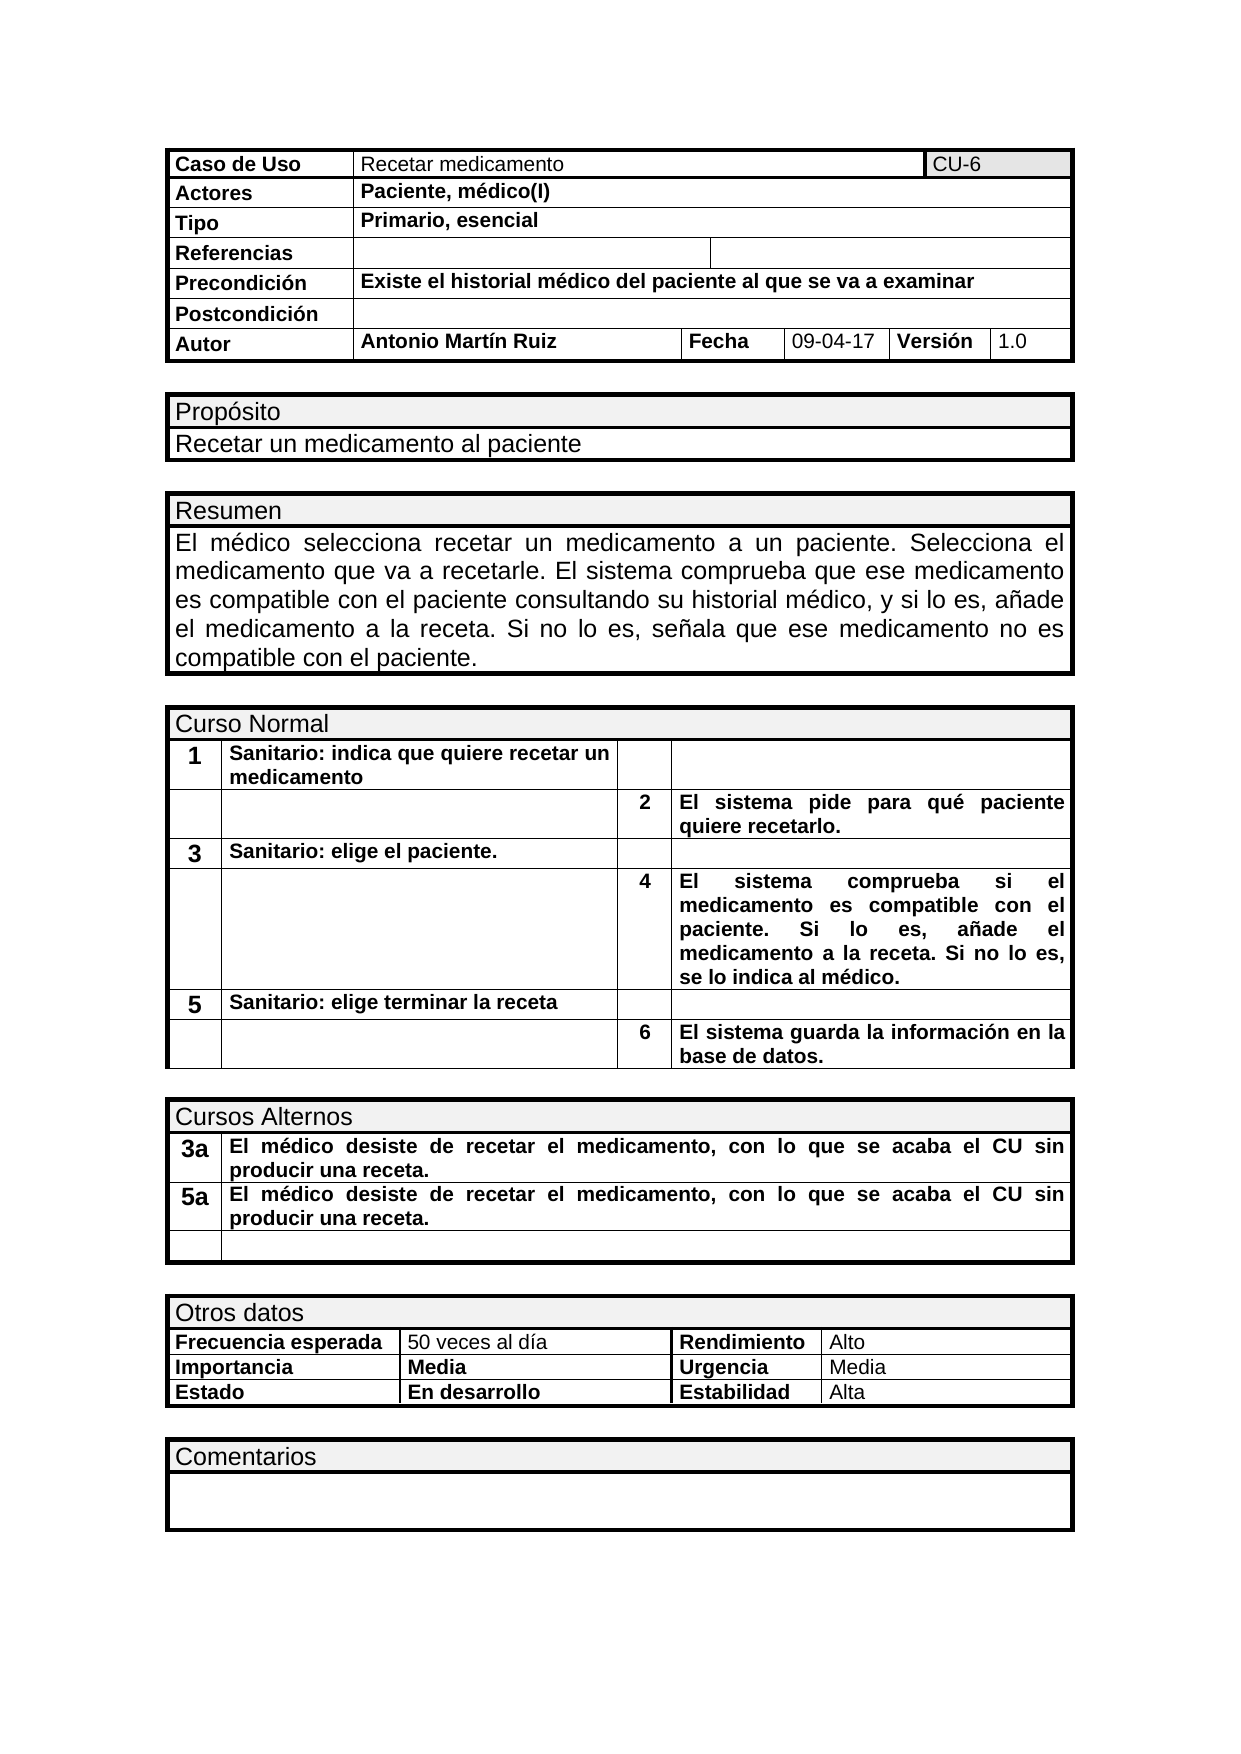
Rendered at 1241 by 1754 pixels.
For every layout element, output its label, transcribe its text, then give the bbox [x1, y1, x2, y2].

table_cell [170, 790, 221, 838]
table_cell [354, 299, 1070, 328]
table_header Recetar medicamento [354, 152, 923, 176]
table_header Curso Normal [170, 710, 1070, 738]
table_cell Frecuencia esperada [170, 1330, 399, 1354]
table_cell El médico selecciona recetar un medicamento a un paciente. Selecciona el medicamento que va a recetarle. El sistema comprueba que ese medicamento es compatible con el paciente consultando su historial médico, y si lo es, añade el medicamento a la receta. Si no lo es, señala que ese medicamento no es compatible con el paciente. [170, 528, 1070, 671]
table_cell Postcondición [170, 299, 353, 328]
table_cell 3a [170, 1134, 221, 1182]
table_cell 09-04-17 [785, 329, 889, 359]
table_cell Media [401, 1355, 670, 1378]
table_header Propósito [170, 397, 1070, 426]
table_cell 2 [618, 790, 671, 838]
table_cell Rendimiento [673, 1330, 821, 1354]
table_cell Existe el historial médico del paciente al que se va a examinar [354, 269, 1070, 298]
table_cell 1 [170, 741, 221, 789]
table_cell El sistema comprueba si el medicamento es compatible con el paciente. Si lo es, añade el medicamento a la receta. Si no lo es, se lo indica al médico. [672, 869, 1070, 989]
table_header Caso de Uso [170, 152, 353, 176]
table_cell [170, 869, 221, 989]
table_cell [672, 741, 1070, 789]
table_cell [618, 741, 671, 789]
table_cell 6 [618, 1020, 671, 1067]
table_cell Alto [822, 1330, 1070, 1354]
table_cell En desarrollo [401, 1380, 670, 1403]
table_cell Precondición [170, 269, 353, 298]
table_cell Antonio Martín Ruiz [354, 329, 681, 359]
table_cell Media [822, 1355, 1070, 1378]
table_cell [170, 1231, 221, 1260]
table_cell Urgencia [673, 1355, 821, 1378]
table_cell Estado [170, 1380, 399, 1403]
table_cell Sanitario: elige terminar la receta [222, 990, 617, 1018]
table_cell Tipo [170, 208, 353, 237]
table_cell Alta [822, 1380, 1070, 1403]
table_cell 3 [170, 839, 221, 868]
table_cell Paciente, médico(I) [354, 179, 1070, 207]
table_cell El sistema guarda la información en la base de datos. [672, 1020, 1070, 1067]
table_header Otros datos [170, 1298, 1070, 1327]
table_cell Primario, esencial [354, 208, 1070, 237]
table_cell [170, 1020, 221, 1067]
table_cell 5 [170, 990, 221, 1018]
table_cell 5a [170, 1183, 221, 1230]
table_cell [222, 1231, 1070, 1260]
table_cell Recetar un medicamento al paciente [170, 429, 1070, 457]
table_cell El médico desiste de recetar el medicamento, con lo que se acaba el CU sin producir una receta. [222, 1183, 1070, 1230]
table_cell 50 veces al día [401, 1330, 670, 1354]
table_cell Estabilidad [673, 1380, 821, 1403]
table_cell [222, 790, 617, 838]
table_cell Sanitario: indica que quiere recetar un medicamento [222, 741, 617, 789]
table_cell Referencias [170, 238, 353, 267]
table_cell Autor [170, 329, 353, 359]
table_cell [711, 238, 1070, 267]
table_cell Versión [890, 329, 990, 359]
table_header Comentarios [170, 1442, 1070, 1470]
table_cell Importancia [170, 1355, 399, 1378]
table_cell [170, 1474, 1070, 1528]
table_cell [618, 839, 671, 868]
table_cell [222, 1020, 617, 1067]
table_cell [672, 990, 1070, 1018]
table_header CU-6 [927, 152, 1070, 176]
table_cell 4 [618, 869, 671, 989]
table_cell El médico desiste de recetar el medicamento, con lo que se acaba el CU sin producir una receta. [222, 1134, 1070, 1182]
table_cell [618, 990, 671, 1018]
table_header Cursos Alternos [170, 1102, 1070, 1131]
table_cell [354, 238, 710, 267]
table_cell [672, 839, 1070, 868]
table_cell Fecha [682, 329, 784, 359]
table_cell 1.0 [991, 329, 1070, 359]
table_cell El sistema pide para qué paciente quiere recetarlo. [672, 790, 1070, 838]
table_cell [222, 869, 617, 989]
table_header Resumen [170, 496, 1070, 524]
table_cell Actores [170, 179, 353, 207]
table_cell Sanitario: elige el paciente. [222, 839, 617, 868]
